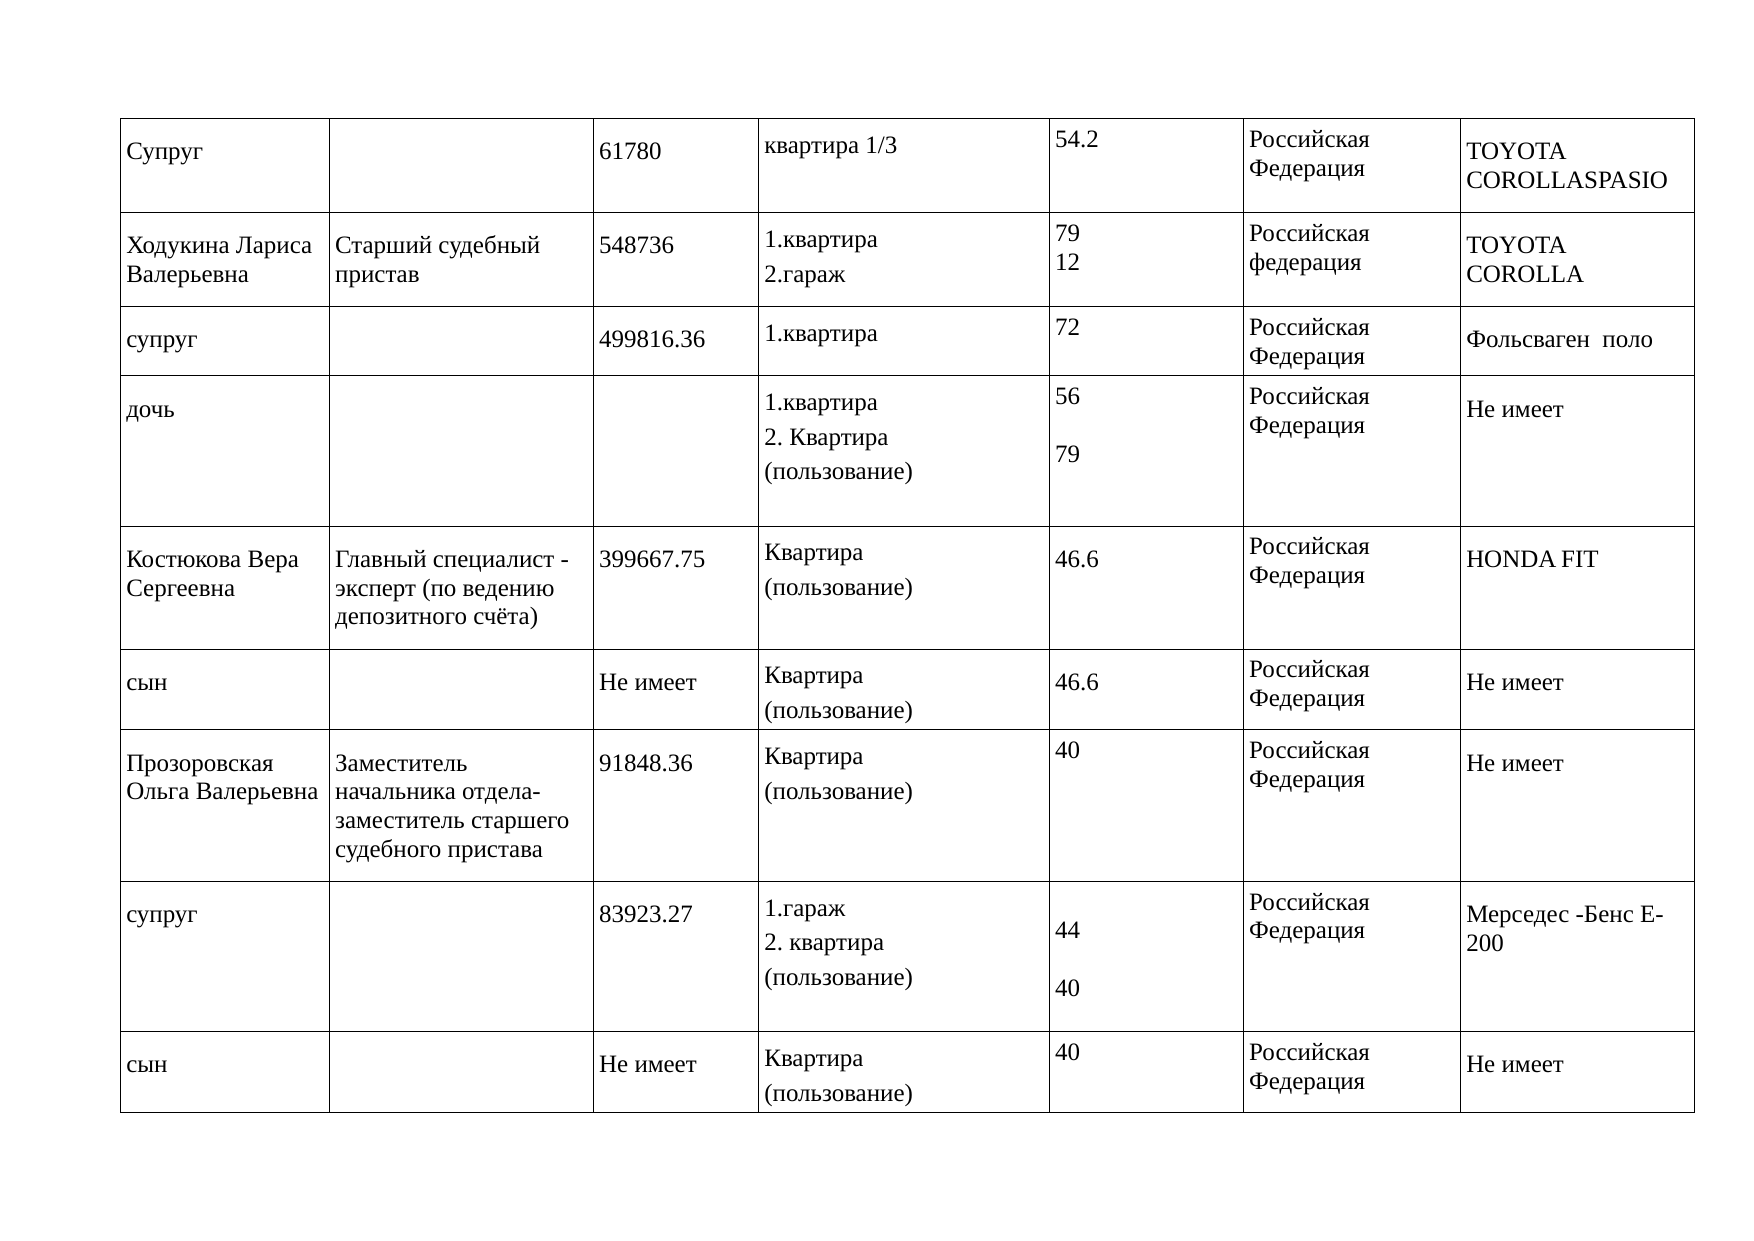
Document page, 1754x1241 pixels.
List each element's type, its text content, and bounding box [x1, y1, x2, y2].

table_cell Не имеет [594, 1032, 758, 1112]
table_cell Российская федерация [1244, 213, 1460, 306]
table_cell HONDA FIT [1461, 527, 1694, 648]
table_cell Костюкова Вера Сергеевна [121, 527, 329, 648]
table_cell Не имеет [1461, 1032, 1694, 1112]
table_cell Прозоровская Ольга Валерьевна [121, 730, 329, 881]
table_cell [330, 307, 593, 375]
table_cell Старший судебный пристав [330, 213, 593, 306]
table_cell Главный специалист -эксперт (по ведению депозитного счёта) [330, 527, 593, 648]
table_cell Российская Федерация [1244, 882, 1460, 1031]
table_cell 548736 [594, 213, 758, 306]
table_cell супруг [121, 882, 329, 1031]
table_cell [330, 882, 593, 1031]
table_cell [594, 376, 758, 526]
table_cell квартира 1/3 [759, 119, 1049, 212]
table_cell Российская Федерация [1244, 307, 1460, 375]
table_cell 61780 [594, 119, 758, 212]
table_cell [330, 1032, 593, 1112]
table_cell сын [121, 1032, 329, 1112]
table_cell TOYOTA COROLLASPASIO [1461, 119, 1694, 212]
table_cell Квартира (пользование) [759, 1032, 1049, 1112]
table_cell Фольсваген поло [1461, 307, 1694, 375]
table_cell Российская Федерация [1244, 650, 1460, 729]
table_cell 72 [1050, 307, 1243, 375]
table_cell Российская Федерация [1244, 376, 1460, 526]
table_cell [330, 376, 593, 526]
table_cell Не имеет [594, 650, 758, 729]
table_cell 91848,36 [594, 730, 758, 881]
table_cell 1.квартира 2. Квартира (пользование) [759, 376, 1049, 526]
table_cell Российская Федерация [1244, 730, 1460, 881]
table_cell 40 [1050, 730, 1243, 881]
table_cell Ходукина Лариса Валерьевна [121, 213, 329, 306]
table_cell Квартира (пользование) [759, 650, 1049, 729]
table_cell 1.квартира 2.гараж [759, 213, 1049, 306]
table_cell Не имеет [1461, 376, 1694, 526]
table_cell Российская Федерация [1244, 119, 1460, 212]
table_cell Супруг [121, 119, 329, 212]
table_cell Российская Федерация [1244, 527, 1460, 648]
table_cell 399667,75 [594, 527, 758, 648]
table_cell 499816,36 [594, 307, 758, 375]
table_cell 44 40 [1050, 882, 1243, 1031]
table_cell Квартира (пользование) [759, 527, 1049, 648]
table_cell 1.квартира [759, 307, 1049, 375]
table_cell 83923,27 [594, 882, 758, 1031]
table_cell сын [121, 650, 329, 729]
table_cell [330, 650, 593, 729]
table_cell 46,6 [1050, 527, 1243, 648]
table_cell 79 12 [1050, 213, 1243, 306]
table_cell [330, 119, 593, 212]
table_cell Квартира (пользование) [759, 730, 1049, 881]
table_cell Не имеет [1461, 650, 1694, 729]
table_cell 46,6 [1050, 650, 1243, 729]
table_cell дочь [121, 376, 329, 526]
table_cell Российская Федерация [1244, 1032, 1460, 1112]
table_cell 54.2 [1050, 119, 1243, 212]
table_cell Не имеет [1461, 730, 1694, 881]
table_cell TOYOTA COROLLA [1461, 213, 1694, 306]
table_cell 1.гараж 2. квартира (пользование) [759, 882, 1049, 1031]
table_cell Мерседес -Бенс Е-200 [1461, 882, 1694, 1031]
table_cell Заместитель начальника отдела-заместитель старшего судебного пристава [330, 730, 593, 881]
table_cell супруг [121, 307, 329, 375]
table_cell 56 79 [1050, 376, 1243, 526]
table_cell 40 [1050, 1032, 1243, 1112]
